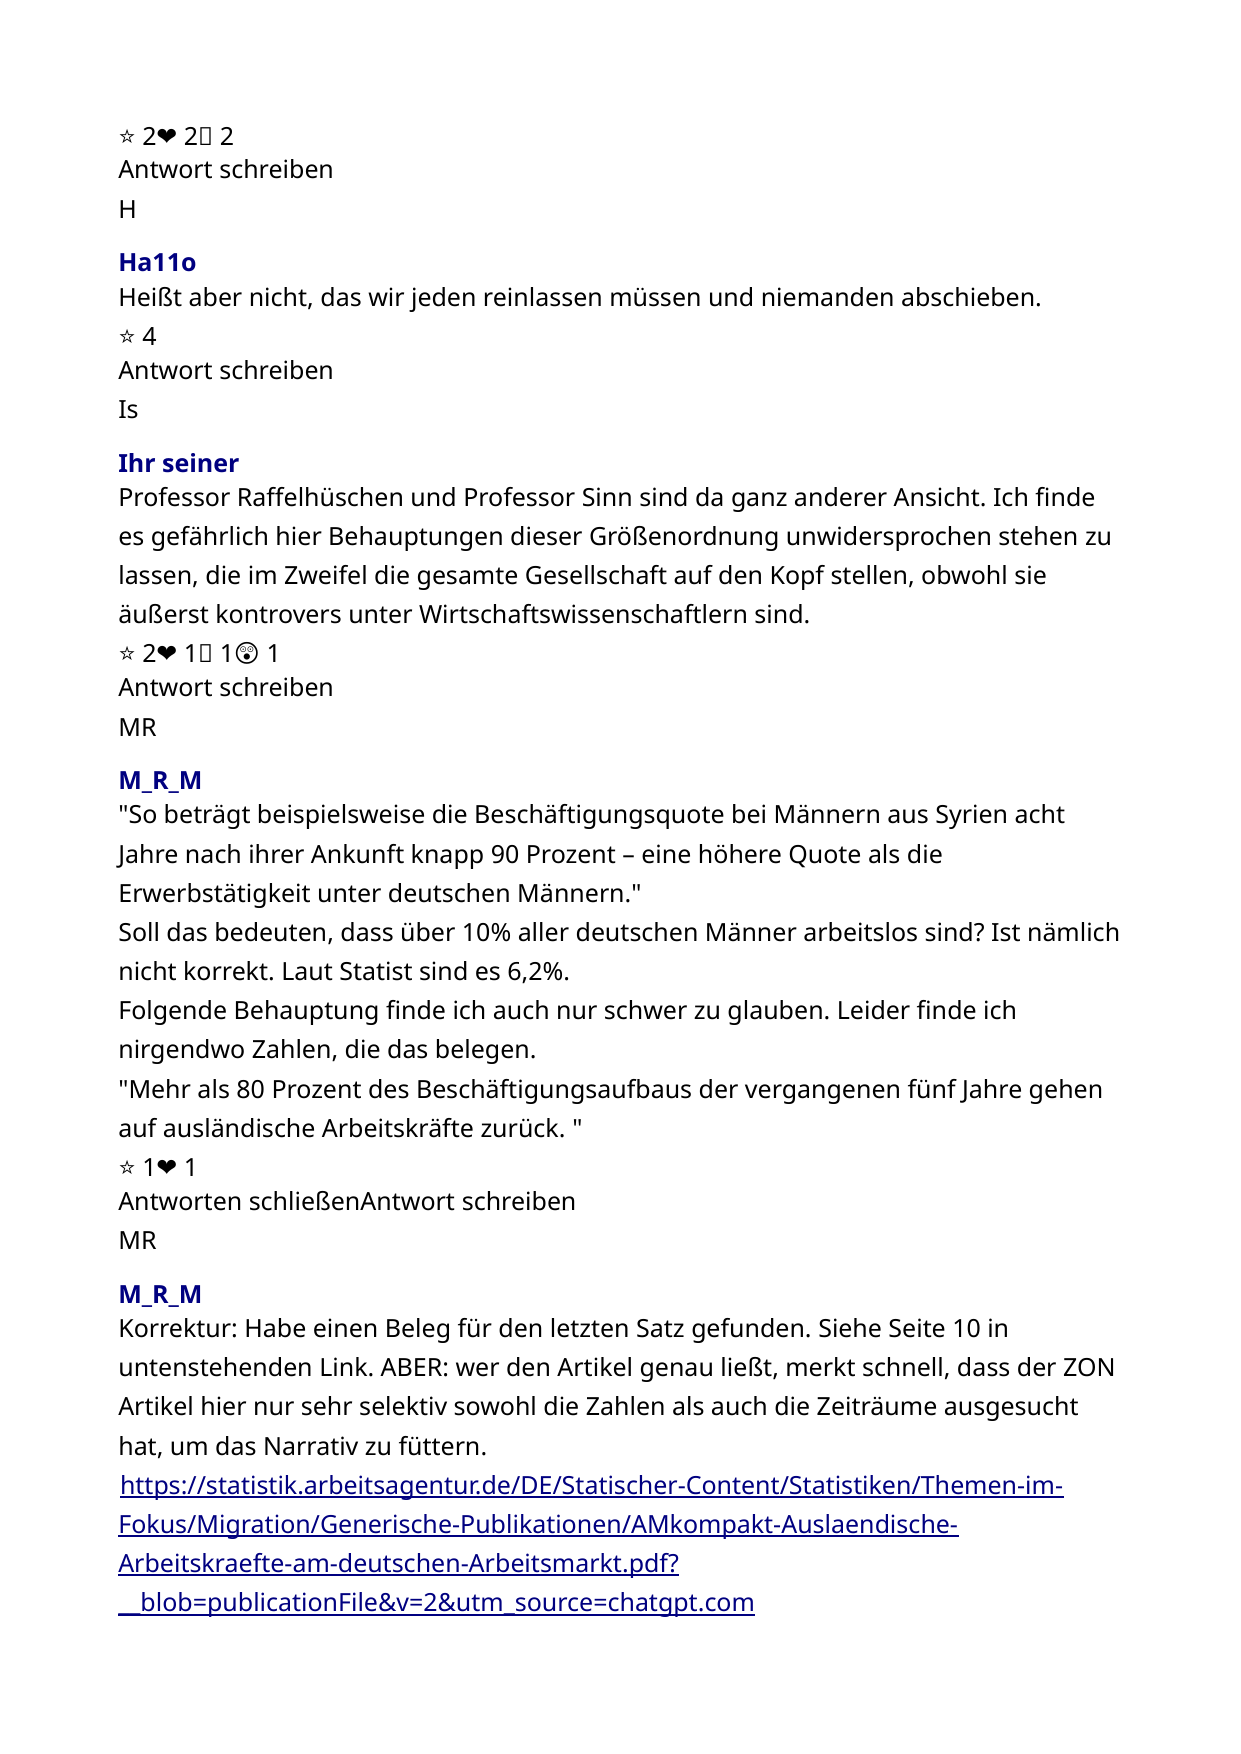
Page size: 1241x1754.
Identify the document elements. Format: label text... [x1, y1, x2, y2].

text https://statistik.arbeitsagentur.de/DE/Statischer-Content/Statistiken/Themen-im-Fokus/Migration/Generische-Publikationen/AMkompakt-Auslaendische-Arbeitskraefte-am-deutschen-Arbeitsmarkt.pdf?__blob=publicationFile&v=2&utm_source=chatgpt.com [118, 1467, 1122, 1619]
subtitle M_R_M [118, 1277, 1122, 1311]
text ⭐️ 2❤️ 2🤨 2 [118, 118, 1122, 152]
text "So beträgt beispielsweise die Beschäftigungsquote bei Männern aus Syrien acht Jahre nach ihrer Ankunft knapp 90 Prozent – eine höhere Quote als die Erwerbstätigkeit unter deutschen Männern." [118, 797, 1122, 909]
text Is [118, 392, 1122, 426]
text Antwort schreiben [118, 352, 1122, 386]
subtitle Ihr seiner [118, 445, 1122, 479]
text ⭐️ 4 [118, 318, 1122, 352]
text Antworten schließenAntwort schreiben [118, 1184, 1122, 1218]
text Soll das bedeuten, dass über 10% aller deutschen Männer arbeitslos sind? Ist nämlich nicht korrekt. Laut Statist sind es 6,2%. [118, 914, 1122, 988]
text "Mehr als 80 Prozent des Beschäftigungsaufbaus der vergangenen fünf Jahre gehen auf ausländische Arbeitskräfte zurück. " [118, 1071, 1122, 1144]
text Heißt aber nicht, das wir jeden reinlassen müssen und niemanden abschieben. [118, 279, 1122, 313]
text ⭐️ 1❤️ 1 [118, 1149, 1122, 1184]
text ⭐️ 2❤️ 1🤨 1😲 1 [118, 636, 1122, 670]
text Antwort schreiben [118, 670, 1122, 704]
text H [118, 191, 1122, 225]
subtitle M_R_M [118, 763, 1122, 797]
text Antwort schreiben [118, 152, 1122, 186]
text MR [118, 709, 1122, 743]
text Folgende Behauptung finde ich auch nur schwer zu glauben. Leider finde ich nirgendwo Zahlen, die das belegen. [118, 993, 1122, 1066]
text Korrektur: Habe einen Beleg für den letzten Satz gefunden. Siehe Seite 10 in untenstehenden Link. ABER: wer den Artikel genau ließt, merkt schnell, dass der ZON Artikel hier nur sehr selektiv sowohl die Zahlen als auch die Zeiträume ausgesucht hat, um das Narrativ zu füttern. [118, 1311, 1122, 1462]
subtitle Ha11o [118, 245, 1122, 279]
text Professor Raffelhüschen und Professor Sinn sind da ganz anderer Ansicht. Ich finde es gefährlich hier Behauptungen dieser Größenordnung unwidersprochen stehen zu lassen, die im Zweifel die gesamte Gesellschaft auf den Kopf stellen, obwohl sie äußerst kontrovers unter Wirtschaftswissenschaftlern sind. [118, 479, 1122, 631]
text MR [118, 1223, 1122, 1257]
